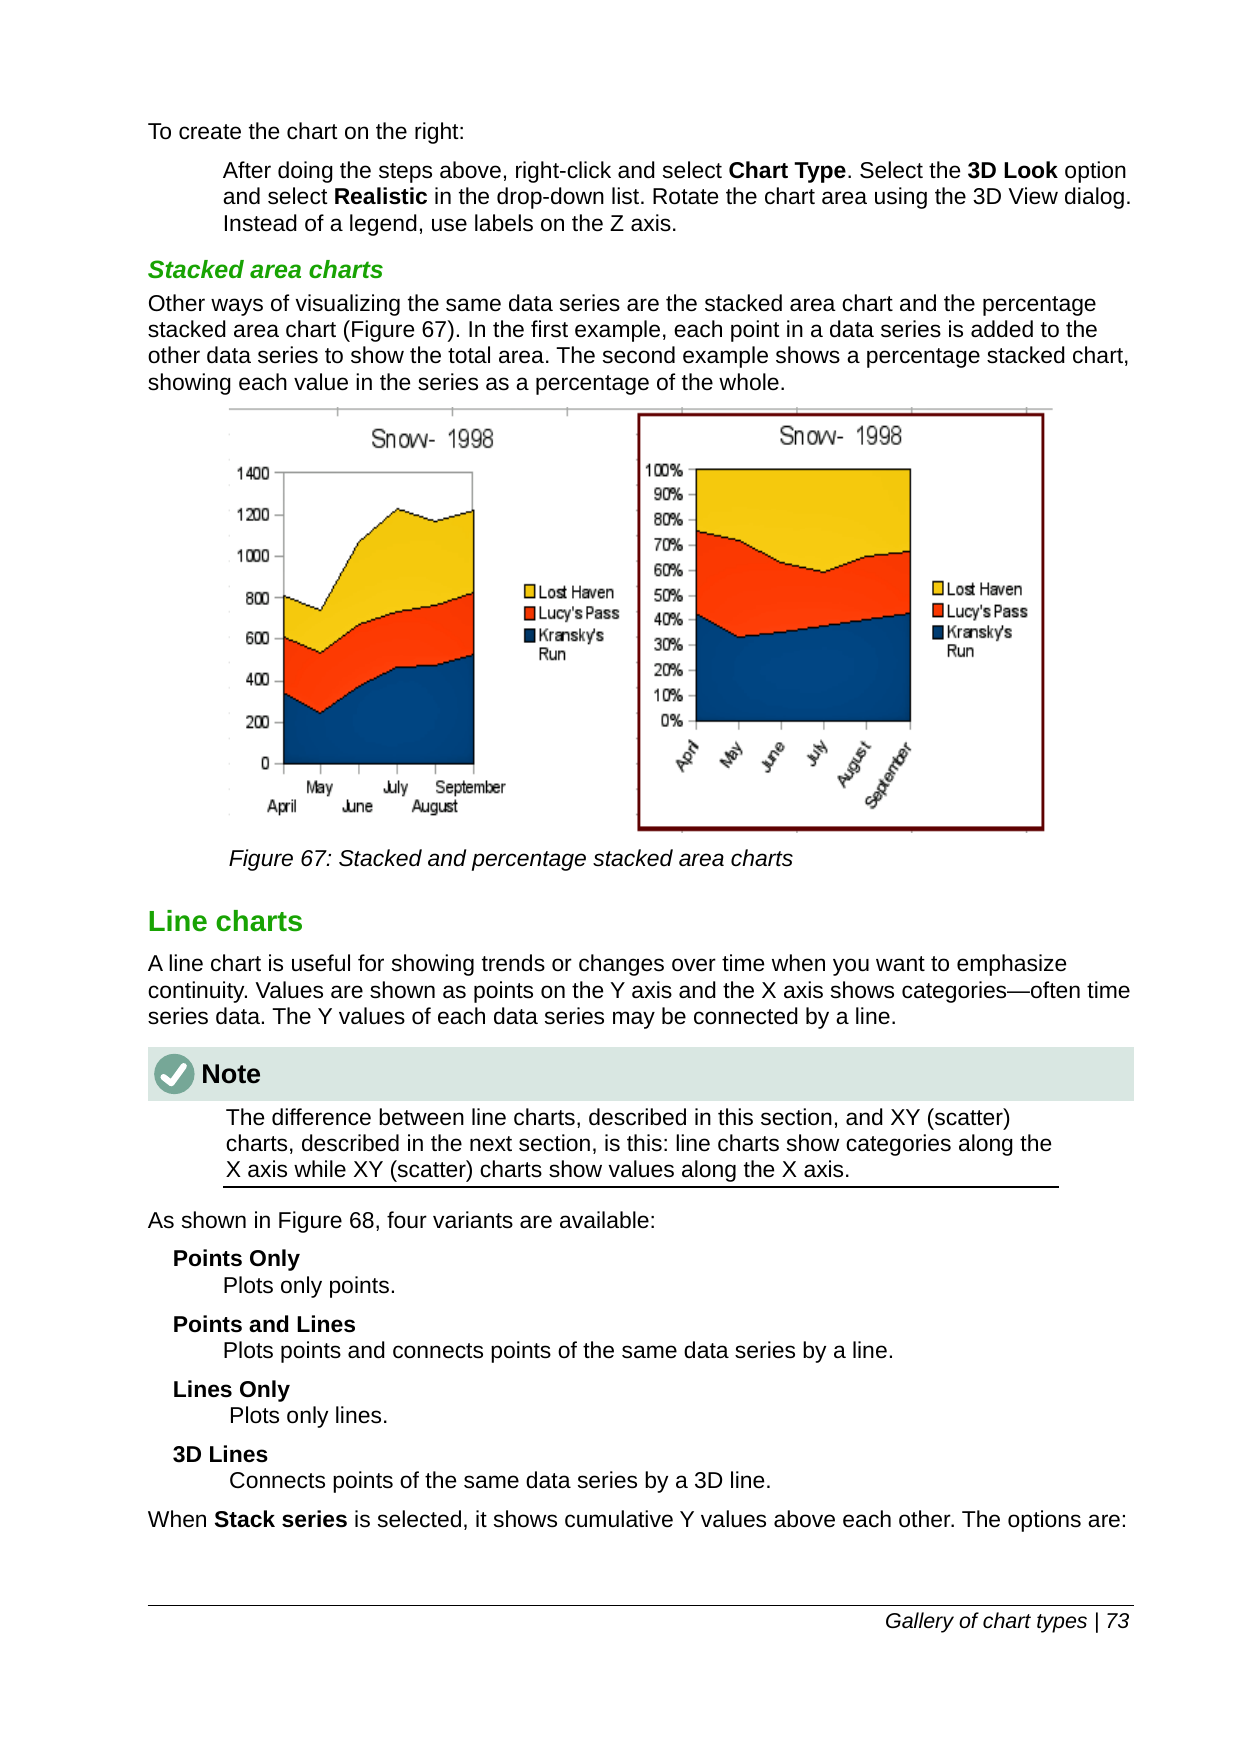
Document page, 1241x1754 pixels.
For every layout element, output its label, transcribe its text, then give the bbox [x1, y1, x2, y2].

text 3D Lines [173, 1441, 1134, 1467]
text Figure 67: Stacked and percentage stacked area charts [229, 845, 1053, 871]
text As shown in Figure 68, four variants are available: [148, 1207, 1134, 1233]
text A line chart is useful for showing trends or changes over time when you want to emphasize continuity. Values are shown as points on the Y axis and the X axis shows categories—often time series data. The Y values of each data series may be connected by a line. [148, 950, 1134, 1029]
list To create the chart on the right: [148, 118, 1134, 144]
subtitle Note [148, 1047, 1134, 1101]
text Points Only [173, 1245, 1134, 1272]
text When Stack series is selected, it shows cumulative Y values above each other. The options are: [148, 1506, 1134, 1533]
subtitle Stacked area charts [148, 255, 1134, 283]
text Plots only lines. [223, 1402, 1134, 1428]
text Other ways of visualizing the same data series are the stacked area chart and the percentage stacked area chart (Figure 67). In the first example, each point in a data series is added to the other data series to show the total area. The second example shows a percentage stacked chart, showing each value in the series as a percentage of the whole. [148, 290, 1134, 395]
text Lines Only [173, 1376, 1134, 1402]
subtitle Line charts [148, 904, 1134, 938]
picture [228, 407, 1053, 833]
text The difference between line charts, described in this section, and XY (scatter) charts, described in the next section, is this: line charts show categories along the X axis while XY (scatter) charts show values along the X axis. [223, 1101, 1059, 1186]
text Connects points of the same data series by a 3D line. [223, 1467, 1134, 1494]
text Points and Lines [173, 1311, 1134, 1337]
text Plots points and connects points of the same data series by a line. [223, 1337, 1134, 1363]
text Plots only points. [223, 1272, 1134, 1298]
text After doing the steps above, right-click and select Chart Type. Select the 3D Look option and select Realistic in the drop-down list. Rotate the chart area using the 3D View dialog. Instead of a legend, use labels on the Z axis. [223, 157, 1134, 236]
